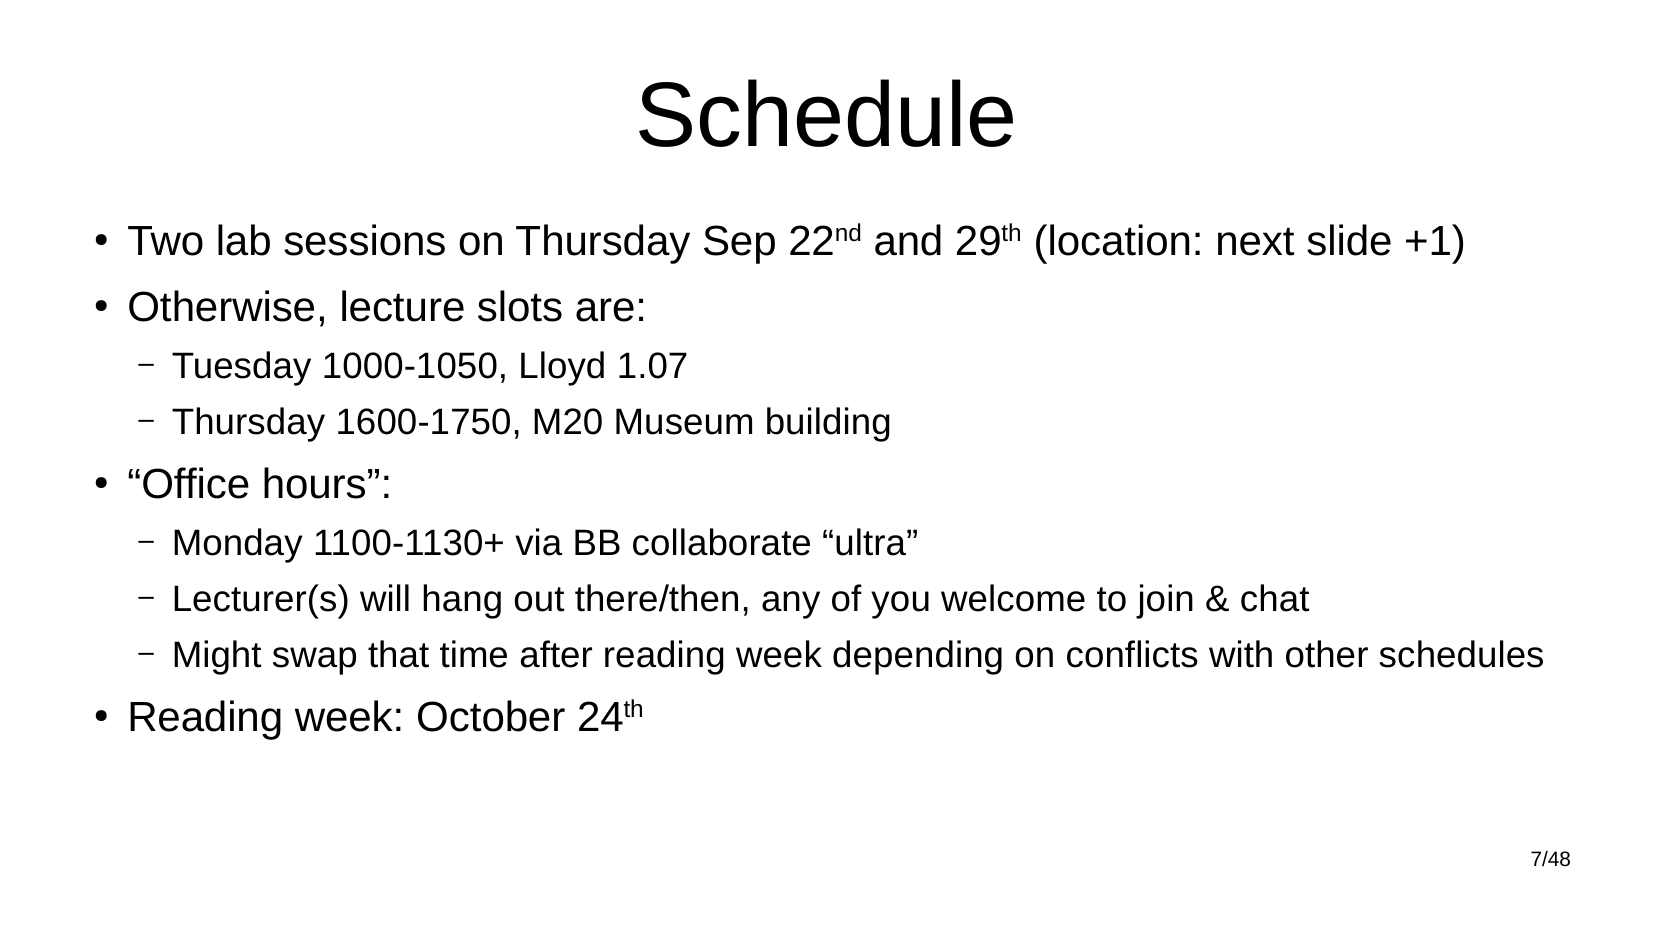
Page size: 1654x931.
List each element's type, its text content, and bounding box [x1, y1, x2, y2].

list Two lab sessions on Thursday Sep 22nd and 29th (location: next slide +1) Otherwise, lecture slots are: Tuesday 1000-1050, Lloyd 1.07 Thursday 1600-1750, M20 Museum building “Office hours”: Monday 1100-1130+ via BB collaborate “ultra” Lecturer(s) will hang out there/then, any of you welcome to join & chat Might swap that time after reading week depending on conflicts with other schedules Reading week: October 24th [82, 217, 1571, 758]
title Schedule [82, 37, 1571, 193]
